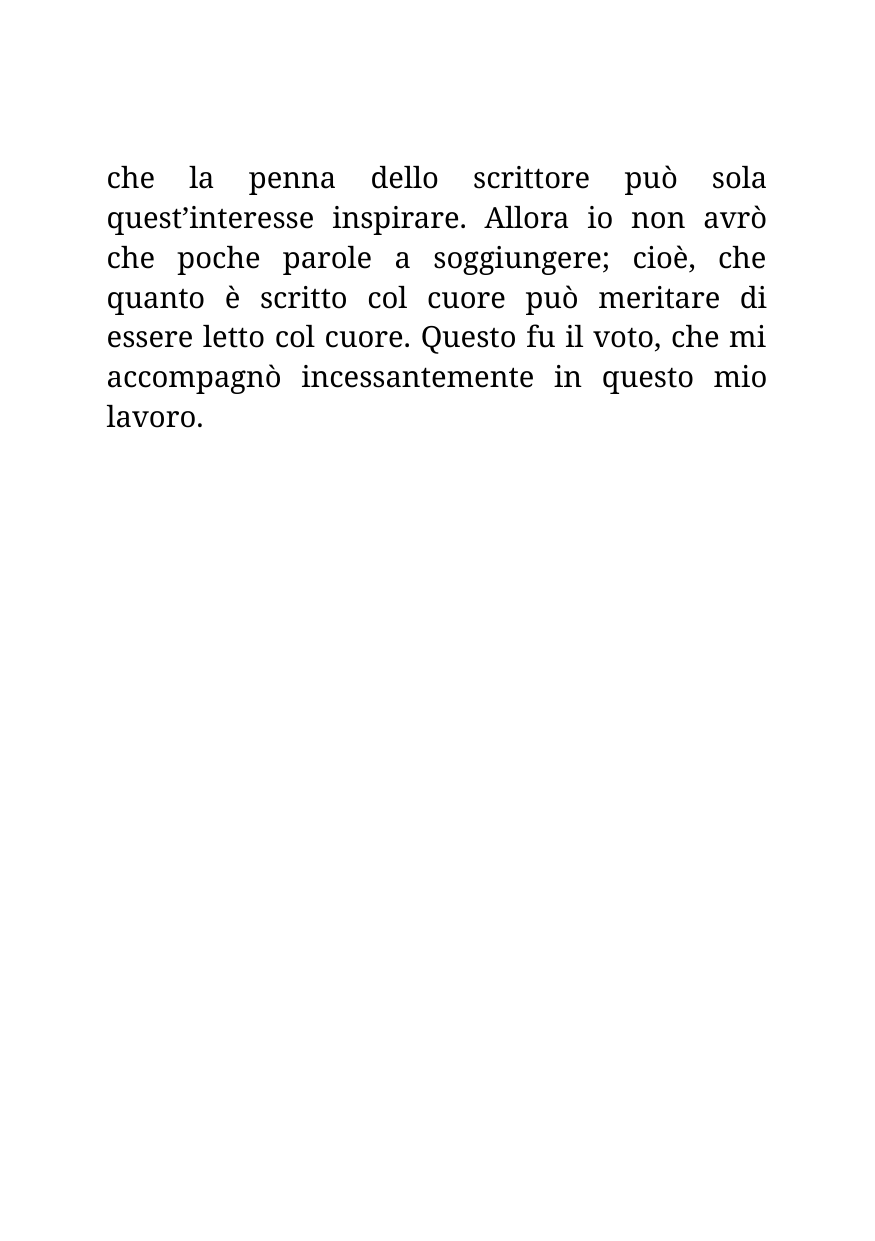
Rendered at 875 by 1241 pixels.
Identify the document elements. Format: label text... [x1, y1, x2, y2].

text che la penna dello scrittore può sola quest’interesse inspirare. Allora io non avrò che poche parole a soggiungere; cioè, che quanto è scritto col cuore può meritare di essere letto col cuore. Questo fu il voto, che mi accompagnò incessantemente in questo mio lavoro. [106, 158, 768, 436]
